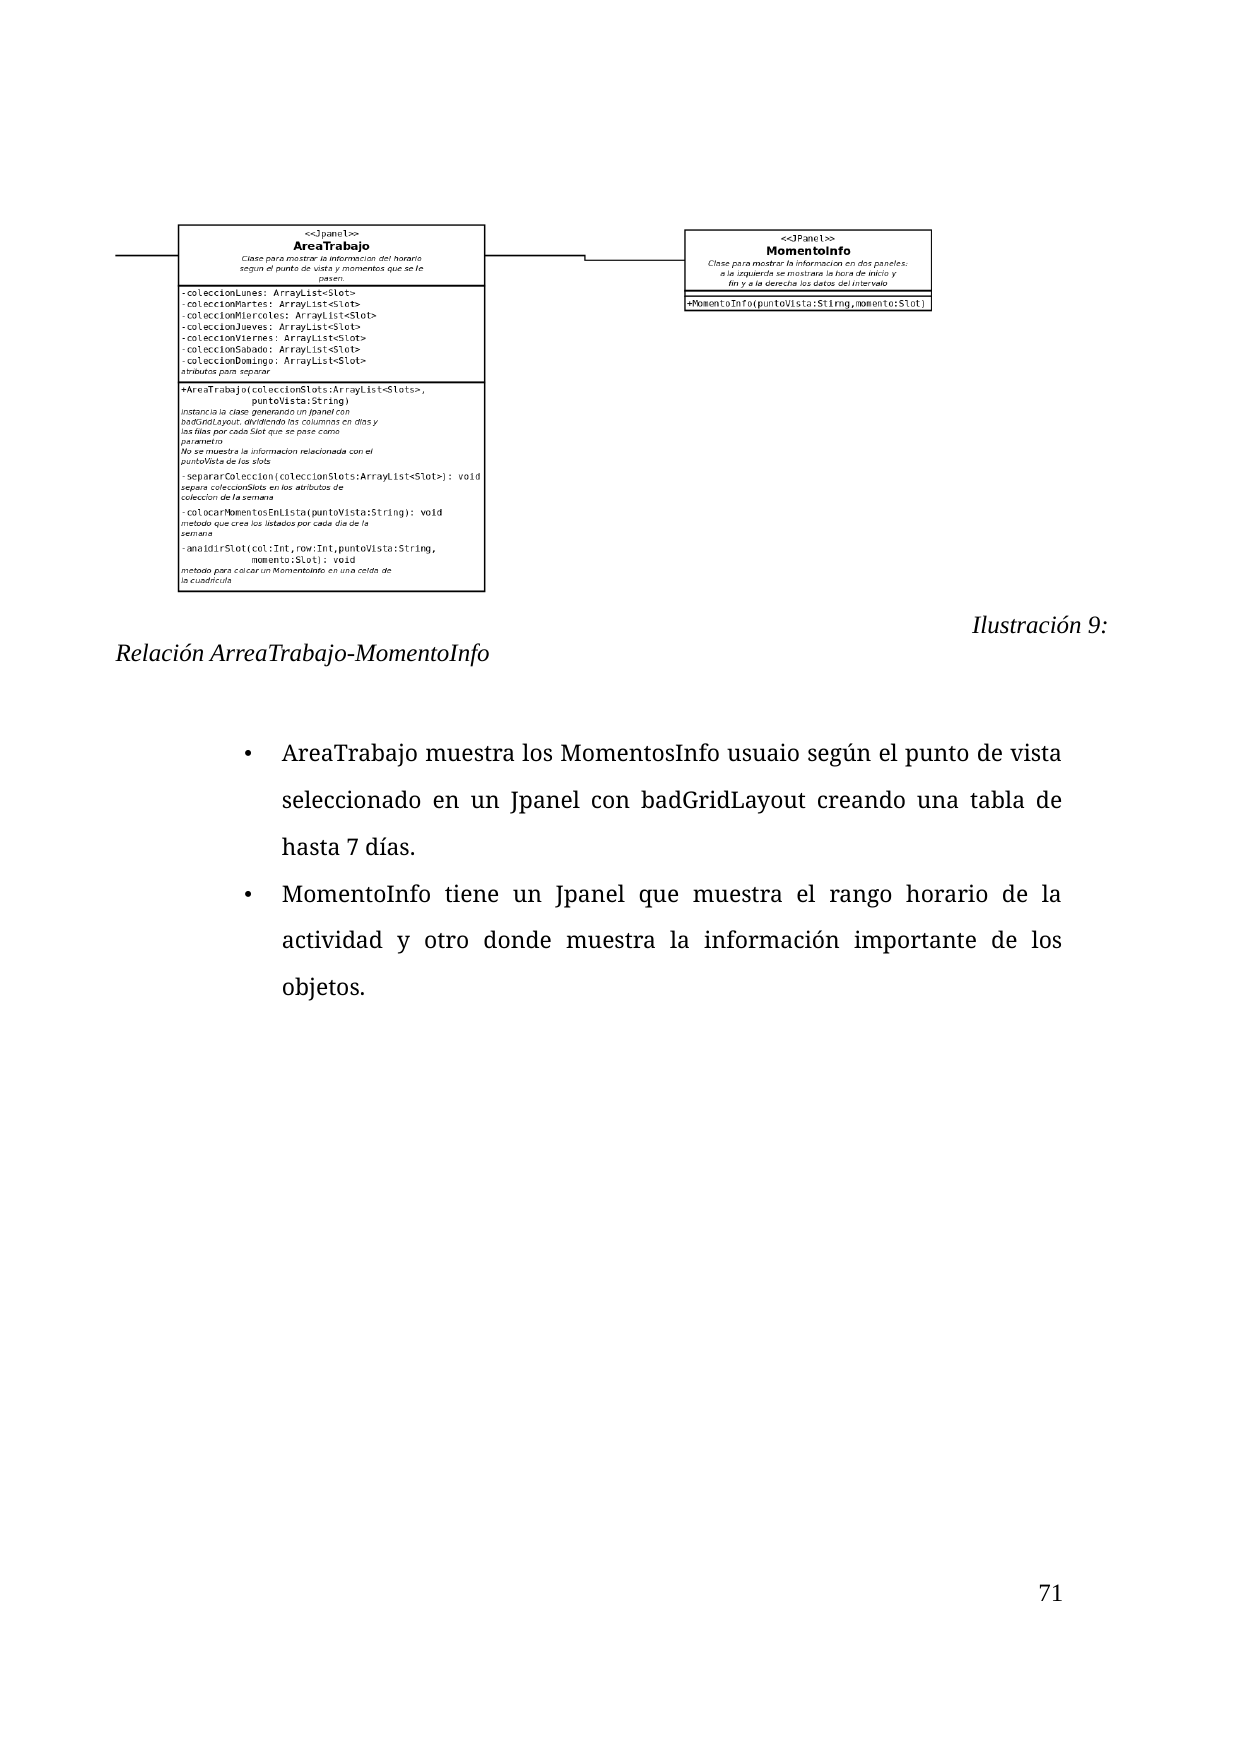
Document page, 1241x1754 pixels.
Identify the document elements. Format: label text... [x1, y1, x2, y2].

list AreaTrabajo muestra los MomentosInfo usuaio según el punto de vista seleccionado en un Jpanel con badGridLayout creando una tabla de hasta 7 días. [115, 667, 1154, 862]
picture [115, 160, 972, 633]
list Ilustración 9: Relación ArreaTrabajo-MomentoInfo [115, 633, 1154, 667]
list MomentoInfo tiene un Jpanel que muestra el rango horario de la actividad y otro donde muestra la información importante de los objetos. [244, 878, 1063, 1003]
list [115, 148, 1154, 160]
